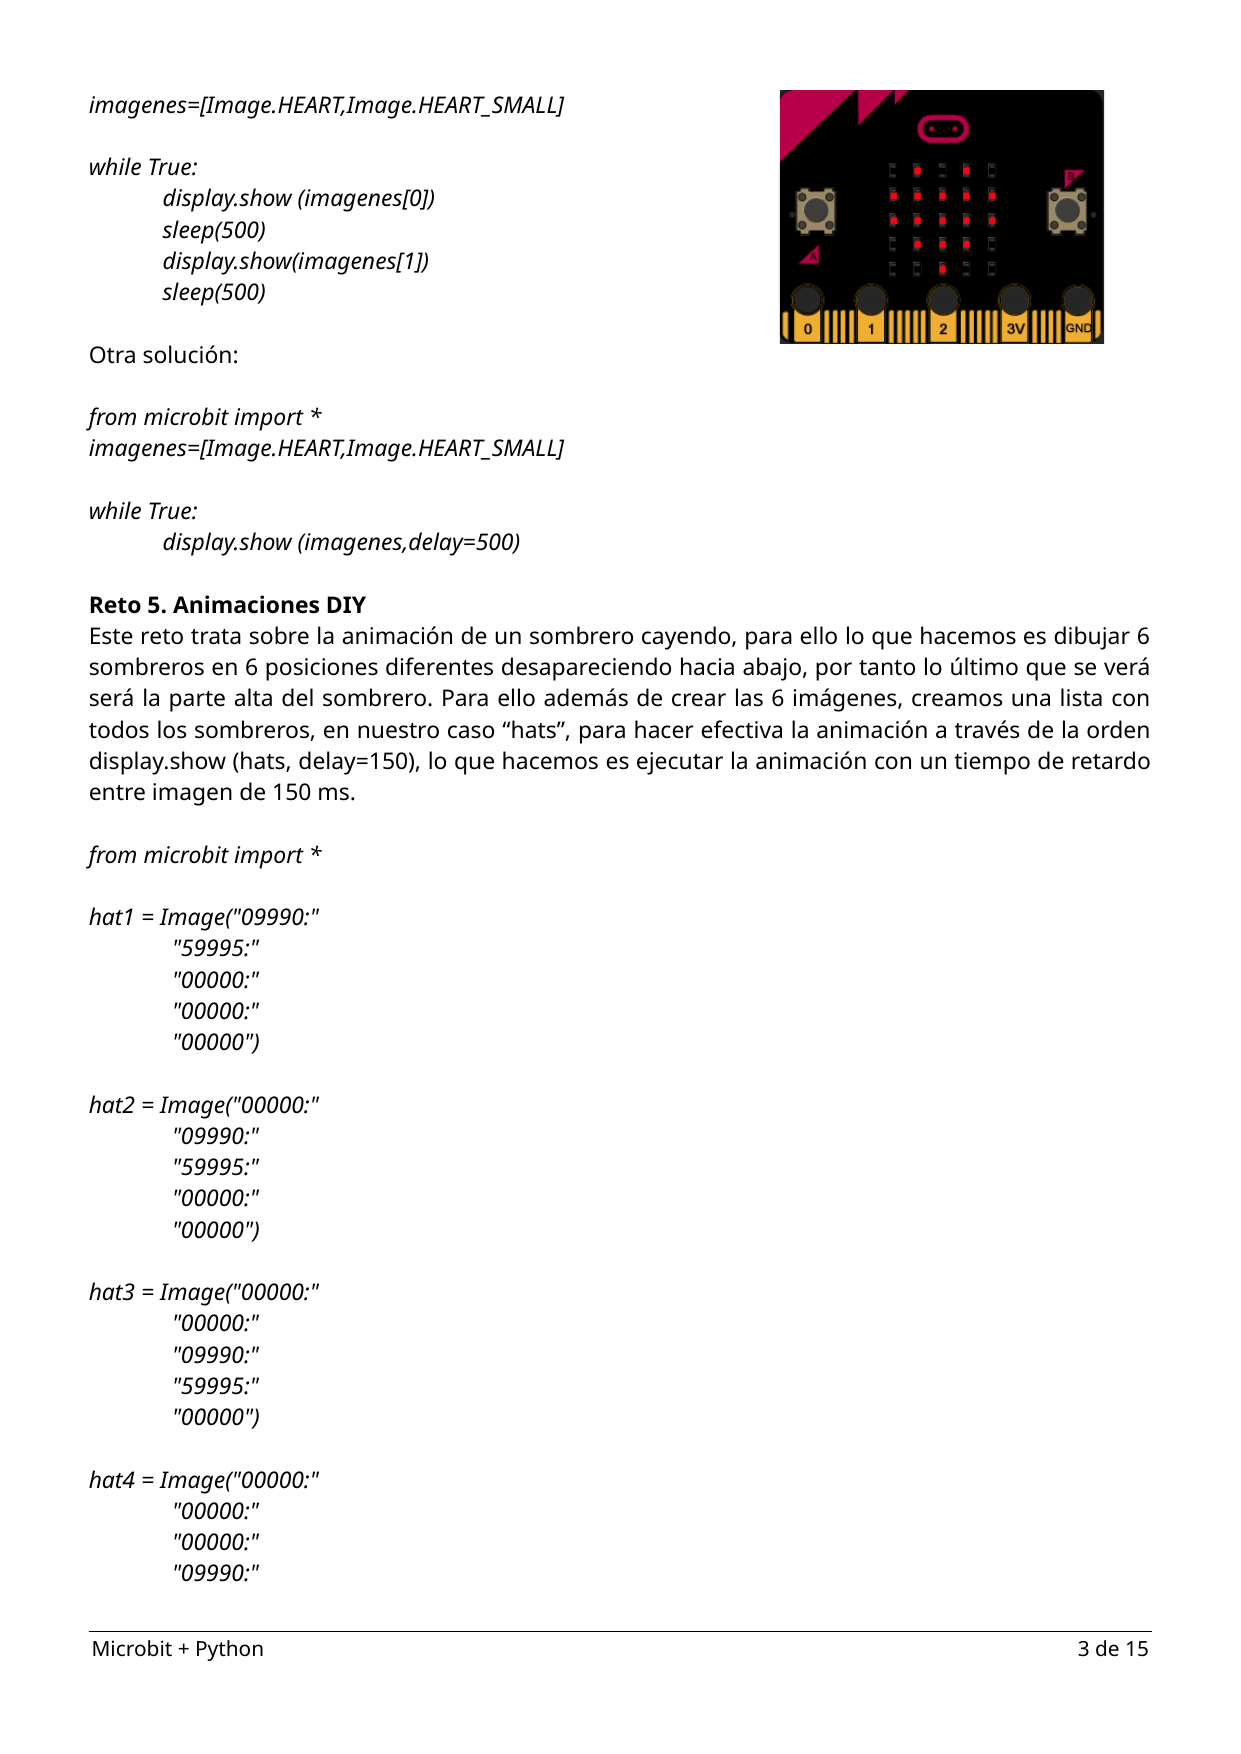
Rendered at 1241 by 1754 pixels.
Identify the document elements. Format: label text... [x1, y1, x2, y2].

text Este reto trata sobre la animación de un sombrero cayendo, para ello lo que hacemos es dibujar 6 sombreros en 6 posiciones diferentes desapareciendo hacia abajo, por tanto lo último que se verá será la parte alta del sombrero. Para ello además de crear las 6 imágenes, creamos una lista con todos los sombreros, en nuestro caso “hats”, para hacer efectiva la animación a través de la orden display.show (hats, delay=150), lo que hacemos es ejecutar la animación con un tiempo de retardo entre imagen de 150 ms. [88, 620, 1152, 807]
text "09990:" [88, 1557, 1152, 1588]
text hat1 = Image("09990:" [88, 901, 1152, 932]
text "00000:" [88, 1182, 1152, 1213]
text imagenes=[Image.HEART,Image.HEART_SMALL] [88, 432, 1152, 463]
text "00000:" [88, 1526, 1152, 1557]
text from microbit import * [88, 401, 1152, 432]
text sleep(500) [88, 276, 779, 307]
text display.show(imagenes[1]) [88, 245, 779, 276]
text display.show (imagenes,delay=500) [88, 526, 1152, 557]
text [1105, 151, 1152, 182]
text "59995:" [88, 932, 1152, 963]
text while True: [88, 495, 1152, 526]
text "00000:" [88, 1307, 1152, 1338]
text "09990:" [88, 1338, 1152, 1370]
text "59995:" [88, 1151, 1152, 1182]
text "00000:" [88, 963, 1152, 995]
text [1105, 245, 1152, 276]
text "59995:" [88, 1370, 1152, 1401]
text "00000:" [88, 995, 1152, 1026]
text hat4 = Image("00000:" [88, 1463, 1152, 1495]
text hat3 = Image("00000:" [88, 1276, 1152, 1307]
text hat2 = Image("00000:" [88, 1088, 1152, 1120]
text [1105, 276, 1152, 307]
text "00000") [88, 1026, 1152, 1057]
text "09990:" [88, 1120, 1152, 1151]
text while True: [88, 151, 779, 182]
text [1105, 182, 1152, 213]
picture [779, 90, 1105, 344]
text "00000") [88, 1401, 1152, 1432]
text display.show (imagenes[0]) [88, 182, 779, 213]
text imagenes=[Image.HEART,Image.HEART_SMALL] [88, 88, 1152, 120]
text sleep(500) [88, 213, 779, 245]
text "00000") [88, 1213, 1152, 1245]
text Otra solución: [88, 338, 1152, 370]
text [1105, 213, 1152, 245]
text Reto 5. Animaciones DIY [88, 588, 1152, 620]
text "00000:" [88, 1495, 1152, 1526]
text from microbit import * [88, 838, 1152, 870]
